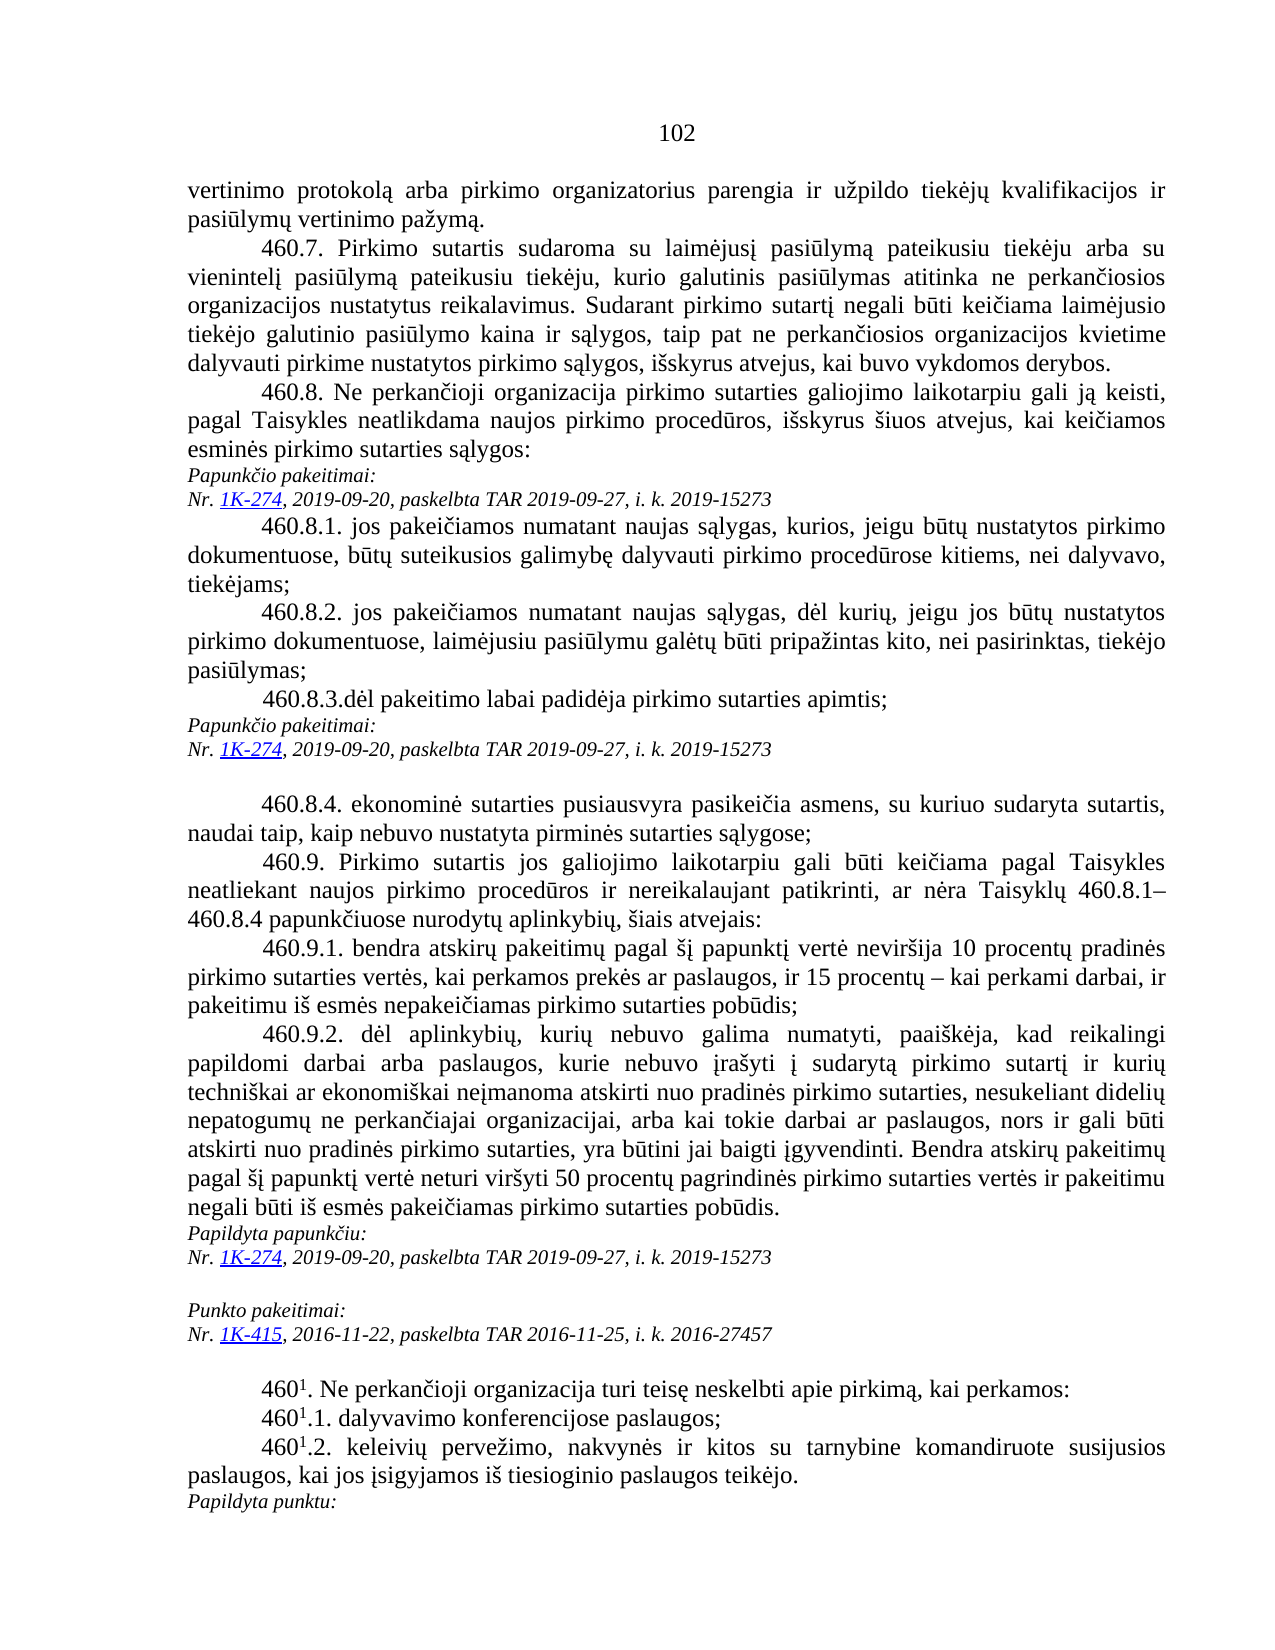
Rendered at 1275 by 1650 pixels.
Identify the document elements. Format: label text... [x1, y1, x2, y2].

text vertinimo protokolą arba pirkimo organizatorius parengia ir užpildo tiekėjų kvalifikacijos ir pasiūlymų vertinimo pažymą. [187, 176, 1167, 233]
text 460.8.1. jos pakeičiamos numatant naujas sąlygas, kurios, jeigu būtų nustatytos pirkimo dokumentuose, būtų suteikusios galimybę dalyvauti pirkimo procedūrose kitiems, nei dalyvavo, tiekėjams; [187, 511, 1167, 597]
text Nr. 1K-274, 2019-09-20, paskelbta TAR 2019-09-27, i. k. 2019-15273 [187, 737, 1167, 761]
text 4601.1. dalyvavimo konferencijose paslaugos; [187, 1403, 1167, 1432]
text 460.8. Ne perkančioji organizacija pirkimo sutarties galiojimo laikotarpiu gali ją keisti, pagal Taisykles neatlikdama naujos pirkimo procedūros, išskyrus šiuos atvejus, kai keičiamos esminės pirkimo sutarties sąlygos: [187, 377, 1167, 463]
text 4601.2. keleivių pervežimo, nakvynės ir kitos su tarnybine komandiruote susijusios paslaugos, kai jos įsigyjamos iš tiesioginio paslaugos teikėjo. [187, 1432, 1167, 1489]
text 460.9.2. dėl aplinkybių, kurių nebuvo galima numatyti, paaiškėja, kad reikalingi papildomi darbai arba paslaugos, kurie nebuvo įrašyti į sudarytą pirkimo sutartį ir kurių techniškai ar ekonomiškai neįmanoma atskirti nuo pradinės pirkimo sutarties, nesukeliant didelių nepatogumų ne perkančiajai organizacijai, arba kai tokie darbai ar paslaugos, nors ir gali būti atskirti nuo pradinės pirkimo sutarties, yra būtini jai baigti įgyvendinti. Bendra atskirų pakeitimų pagal šį papunktį vertė neturi viršyti 50 procentų pagrindinės pirkimo sutarties vertės ir pakeitimu negali būti iš esmės pakeičiamas pirkimo sutarties pobūdis. [187, 1019, 1167, 1221]
text 460.8.4. ekonominė sutarties pusiausvyra pasikeičia asmens, su kuriuo sudaryta sutartis, naudai taip, kaip nebuvo nustatyta pirminės sutarties sąlygose; [187, 789, 1167, 847]
text 460.9. Pirkimo sutartis jos galiojimo laikotarpiu gali būti keičiama pagal Taisykles neatliekant naujos pirkimo procedūros ir nereikalaujant patikrinti, ar nėra Taisyklų 460.8.1–460.8.4 papunkčiuose nurodytų aplinkybių, šiais atvejais: [187, 847, 1167, 933]
text Papunkčio pakeitimai: [187, 712, 1167, 737]
text Papildyta punktu: [187, 1489, 1167, 1513]
text Nr. 1K-415, 2016-11-22, paskelbta TAR 2016-11-25, i. k. 2016-27457 [187, 1322, 1167, 1346]
text 460.8.2. jos pakeičiamos numatant naujas sąlygas, dėl kurių, jeigu jos būtų nustatytos pirkimo dokumentuose, laimėjusiu pasiūlymu galėtų būti pripažintas kito, nei pasirinktas, tiekėjo pasiūlymas; [187, 597, 1167, 684]
text 460.9.1. bendra atskirų pakeitimų pagal šį papunktį vertė neviršija 10 procentų pradinės pirkimo sutarties vertės, kai perkamos prekės ar paslaugos, ir 15 procentų – kai perkami darbai, ir pakeitimu iš esmės nepakeičiamas pirkimo sutarties pobūdis; [187, 933, 1167, 1019]
text Punkto pakeitimai: [187, 1297, 1167, 1322]
text Papildyta papunkčiu: [187, 1221, 1167, 1245]
text 460.7. Pirkimo sutartis sudaroma su laimėjusį pasiūlymą pateikusiu tiekėju arba su vienintelį pasiūlymą pateikusiu tiekėju, kurio galutinis pasiūlymas atitinka ne perkančiosios organizacijos nustatytus reikalavimus. Sudarant pirkimo sutartį negali būti keičiama laimėjusio tiekėjo galutinio pasiūlymo kaina ir sąlygos, taip pat ne perkančiosios organizacijos kvietime dalyvauti pirkime nustatytos pirkimo sąlygos, išskyrus atvejus, kai buvo vykdomos derybos. [187, 233, 1167, 377]
text 460.8.3.dėl pakeitimo labai padidėja pirkimo sutarties apimtis; [187, 684, 1167, 712]
text 4601. Ne perkančioji organizacija turi teisę neskelbti apie pirkimą, kai perkamos: [187, 1374, 1167, 1403]
text Nr. 1K-274, 2019-09-20, paskelbta TAR 2019-09-27, i. k. 2019-15273 [187, 1245, 1167, 1269]
text Papunkčio pakeitimai: [187, 463, 1167, 487]
text Nr. 1K-274, 2019-09-20, paskelbta TAR 2019-09-27, i. k. 2019-15273 [187, 487, 1167, 511]
